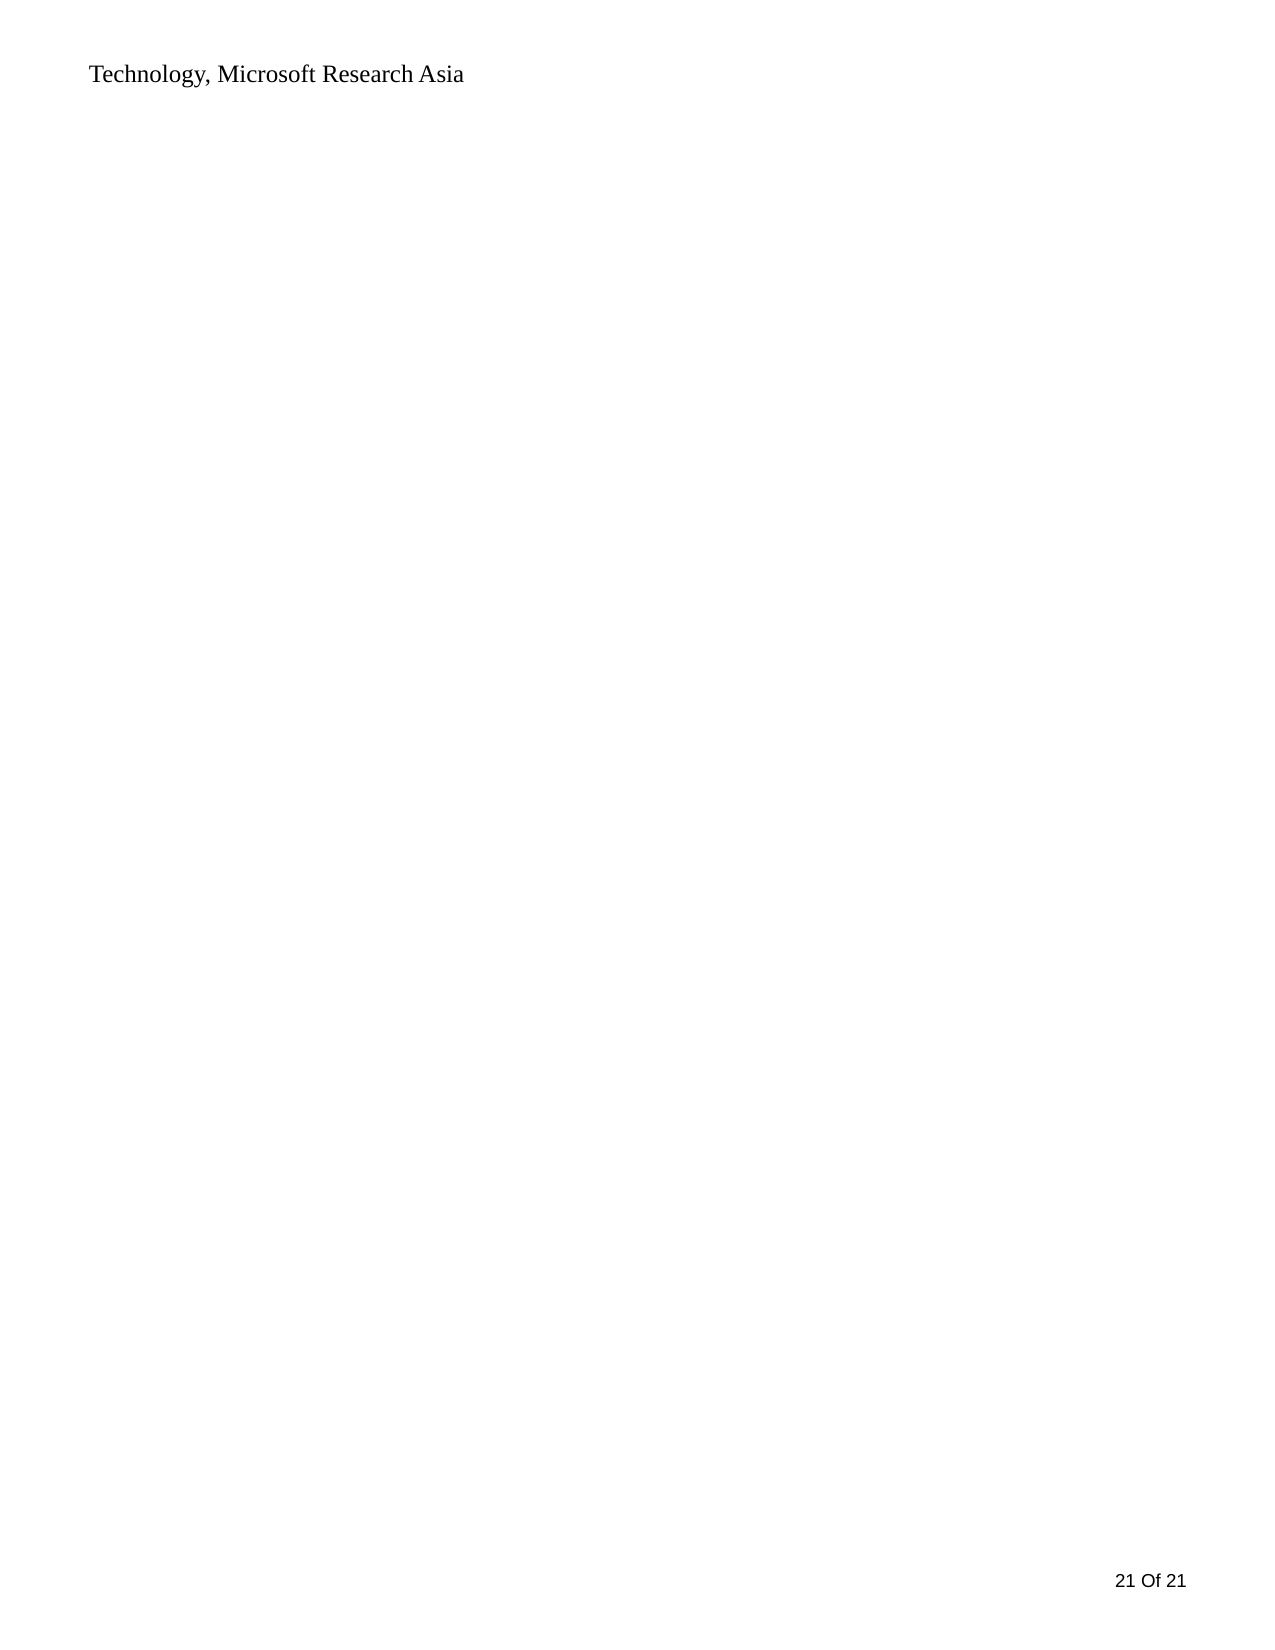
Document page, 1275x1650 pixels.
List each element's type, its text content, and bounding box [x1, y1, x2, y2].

text Technology, Microsoft Research Asia [88, 59, 1186, 88]
